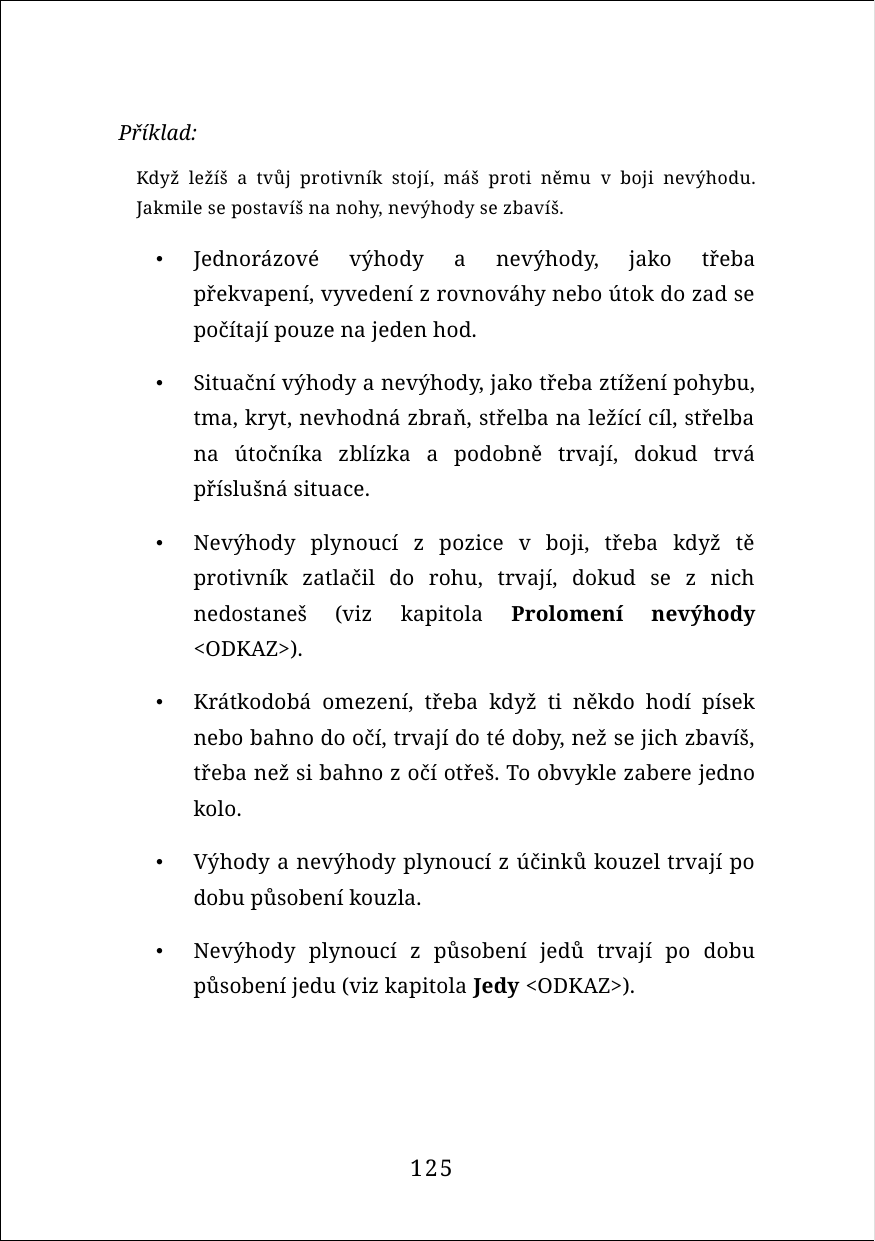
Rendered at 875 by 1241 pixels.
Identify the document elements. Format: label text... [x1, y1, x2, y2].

text Příklad: [118, 118, 756, 147]
list Situační výhody a nevýhody, jako třeba ztížení pohybu, tma, kryt, nevhodná zbraň, střelba na ležící cíl, střelba na útočníka zblízka a podobně trvají, dokud trvá příslušná situace. [156, 368, 756, 503]
list Výhody a nevýhody plynoucí z účinků kouzel trvají po dobu působení kouzla. [156, 847, 756, 911]
list Jednorázové výhody a nevýhody, jako třeba překvapení, vyvedení z rovnováhy nebo útok do zad se počítají pouze na jeden hod. [156, 244, 756, 343]
list Nevýhody plynoucí z pozice v boji, třeba když tě protivník zatlačil do rohu, trvají, dokud se z nich nedostaneš (viz kapitola Prolomení nevýhody <ODKAZ>). [156, 528, 756, 663]
list Nevýhody plynoucí z působení jedů trvají po dobu působení jedu (viz kapitola Jedy <ODKAZ>). [156, 936, 756, 1000]
text Když ležíš a tvůj protivník stojí, máš proti němu v boji nevýhodu. Jakmile se postavíš na nohy, nevýhody se zbavíš. [136, 166, 756, 220]
list Krátkodobá omezení, třeba když ti někdo hodí písek nebo bahno do očí, trvají do té doby, než se jich zbavíš, třeba než si bahno z očí otřeš. To obvykle zabere jedno kolo. [156, 687, 756, 822]
